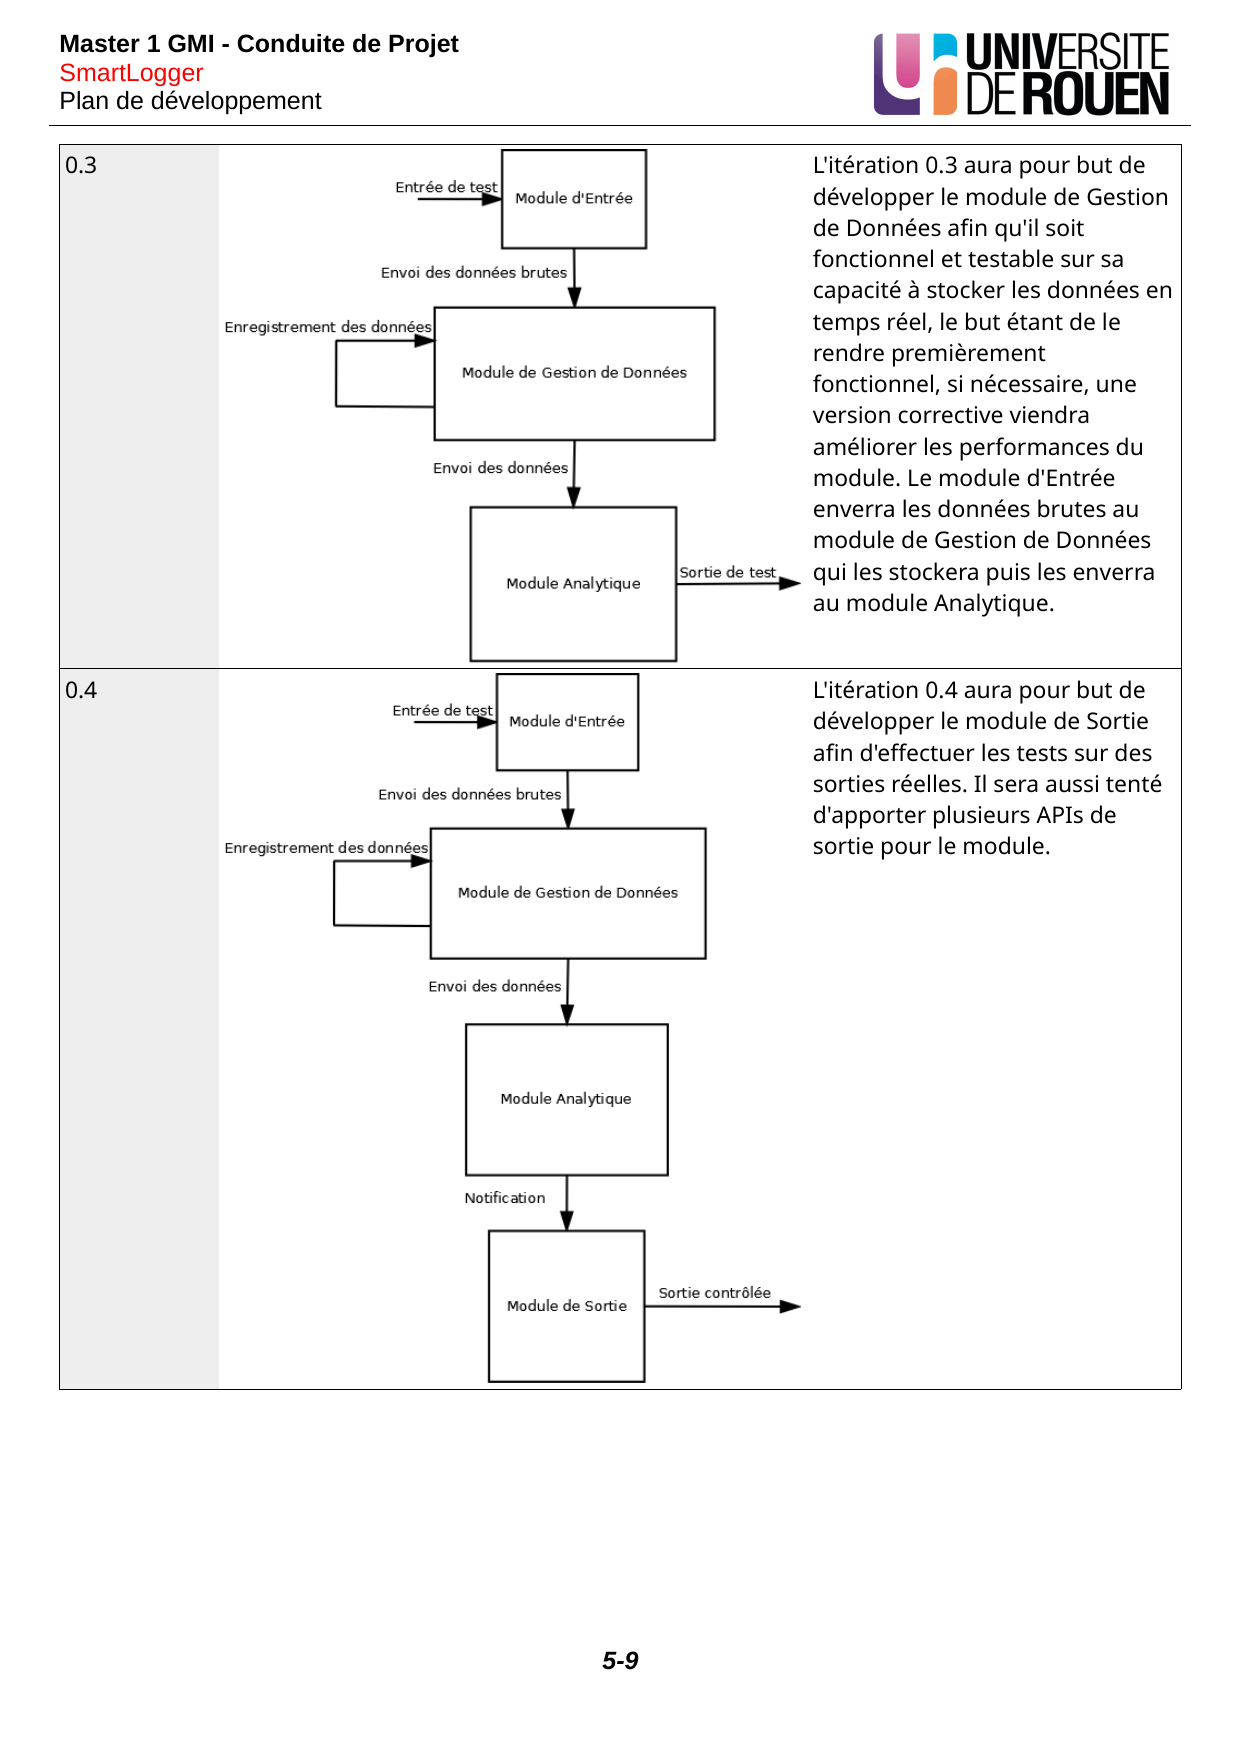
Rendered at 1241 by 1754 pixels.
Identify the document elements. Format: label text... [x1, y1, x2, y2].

picture [225, 149, 802, 663]
picture [872, 32, 1170, 118]
table_cell [219, 669, 807, 1389]
picture [225, 673, 802, 1383]
table_cell L'itération 0.3 aura pour but de développer le module de Gestion de Données afin qu'il soit fonctionnel et testable sur sa capacité à stocker les données en temps réel, le but étant de le rendre premièrement fonctionnel, si nécessaire, une version corrective viendra améliorer les performances du module. Le module d'Entrée enverra les données brutes au module de Gestion de Données qui les stockera puis les enverra au module Analytique. [807, 145, 1181, 668]
table_cell [219, 145, 807, 668]
table_cell 0.3 [60, 145, 219, 668]
table_cell 0.4 [60, 669, 219, 1389]
table_cell L'itération 0.4 aura pour but de développer le module de Sortie afin d'effectuer les tests sur des sorties réelles. Il sera aussi tenté d'apporter plusieurs APIs de sortie pour le module. [807, 669, 1181, 1389]
